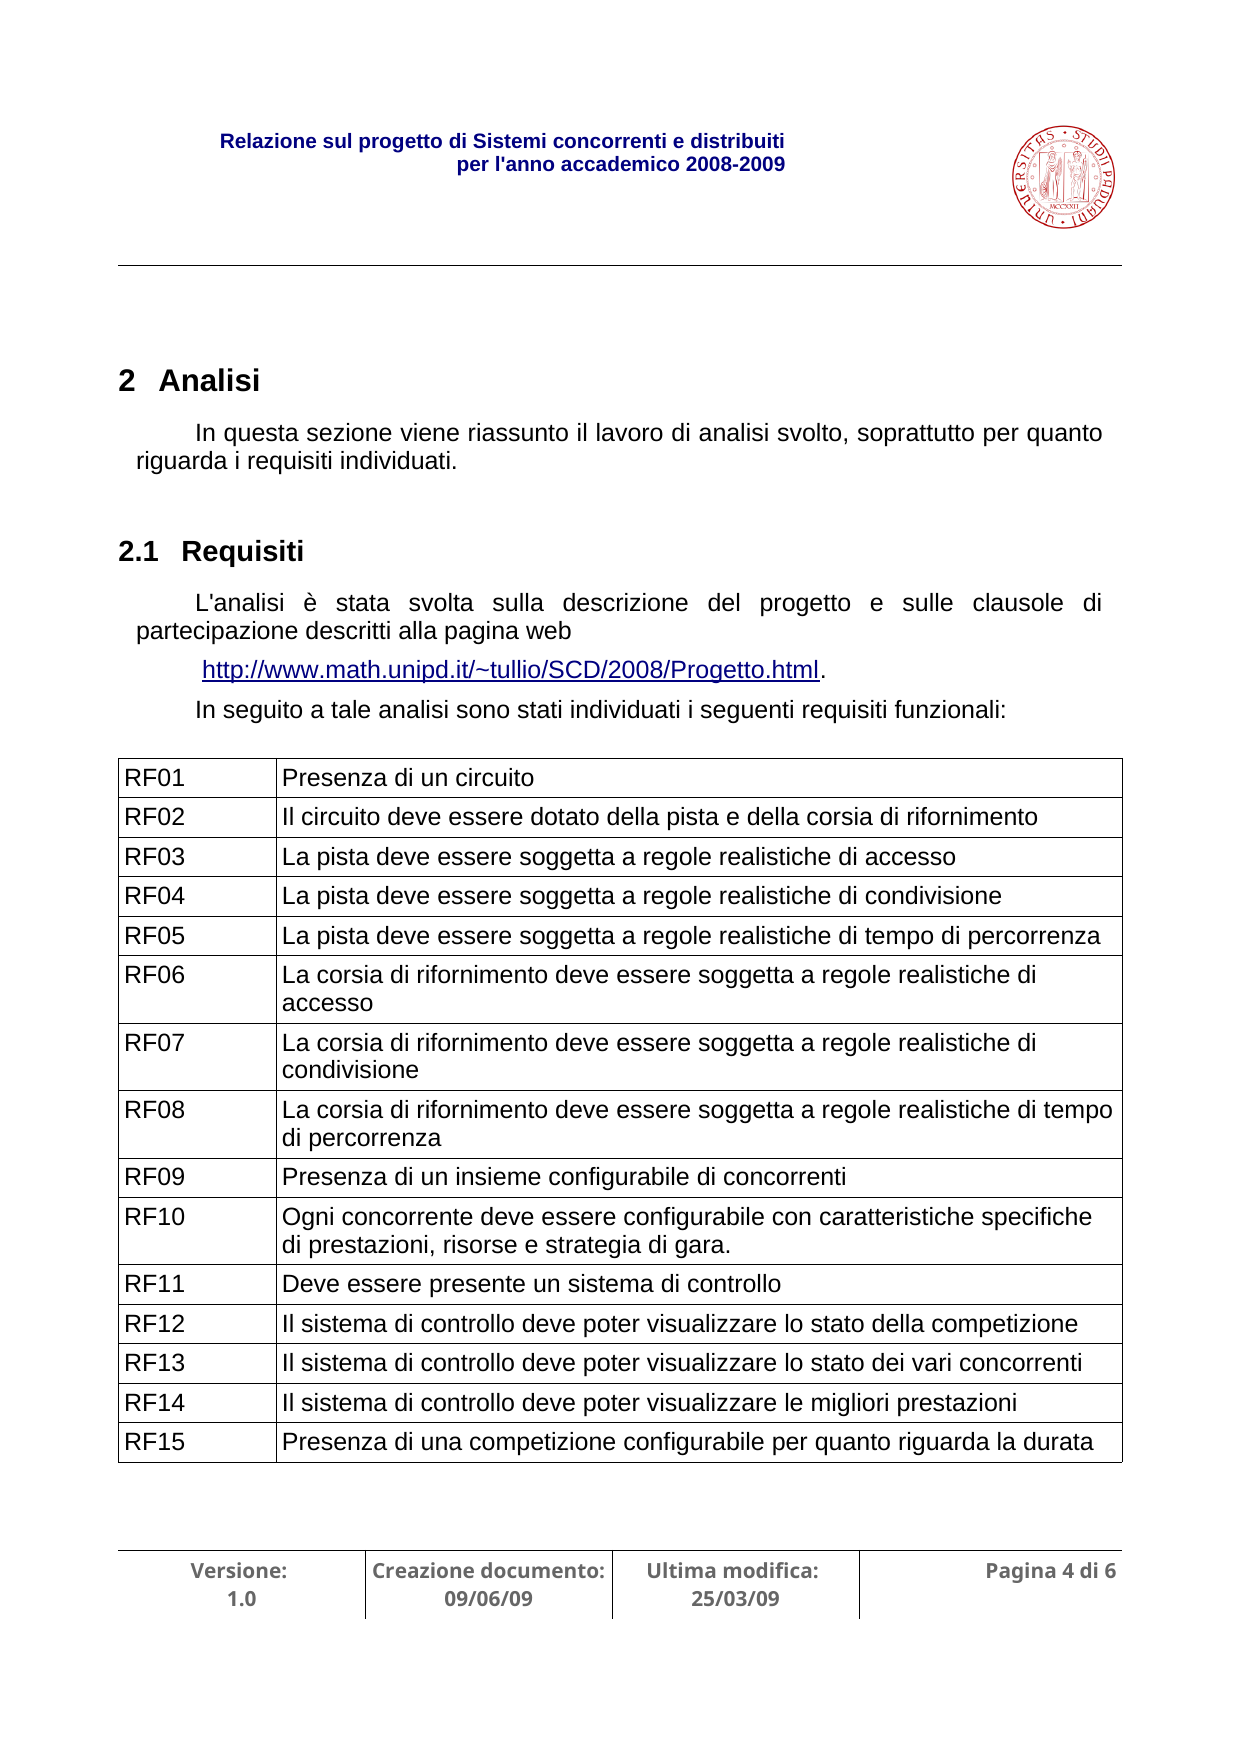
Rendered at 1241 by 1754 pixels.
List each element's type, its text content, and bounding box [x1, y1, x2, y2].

table_cell RF04 [119, 877, 276, 916]
table_cell La pista deve essere soggetta a regole realistiche di condivisione [277, 877, 1122, 916]
table_cell RF02 [119, 798, 276, 837]
table_cell RF15 [119, 1423, 276, 1462]
table_cell Il sistema di controllo deve poter visualizzare lo stato della competizione [277, 1305, 1122, 1343]
subtitle Requisiti [118, 535, 1122, 568]
table_cell RF10 [119, 1198, 276, 1264]
table_cell RF14 [119, 1384, 276, 1422]
table_cell Il sistema di controllo deve poter visualizzare lo stato dei vari concorrenti [277, 1344, 1122, 1383]
table_cell RF05 [119, 917, 276, 955]
table_cell RF12 [119, 1305, 276, 1343]
text In seguito a tale analisi sono stati individuati i seguenti requisiti funzionali: [136, 696, 1104, 724]
table_cell Presenza di una competizione configurabile per quanto riguarda la durata [277, 1423, 1122, 1462]
table_header RF01 [119, 759, 276, 797]
text In questa sezione viene riassunto il lavoro di analisi svolto, soprattutto per quanto riguarda i requisiti individuati. [136, 419, 1104, 475]
text L'analisi è stata svolta sulla descrizione del progetto e sulle clausole di partecipazione descritti alla pagina web [136, 588, 1104, 644]
table_cell RF11 [119, 1265, 276, 1304]
table_cell Presenza di un insieme configurabile di concorrenti [277, 1159, 1122, 1197]
table_cell La corsia di rifornimento deve essere soggetta a regole realistiche di condivisione [277, 1024, 1122, 1090]
table_cell RF13 [119, 1344, 276, 1383]
table_cell RF07 [119, 1024, 276, 1090]
table_cell RF06 [119, 956, 276, 1023]
table_cell La corsia di rifornimento deve essere soggetta a regole realistiche di accesso [277, 956, 1122, 1023]
table_cell Il circuito deve essere dotato della pista e della corsia di rifornimento [277, 798, 1122, 837]
table_cell RF08 [119, 1091, 276, 1157]
subtitle Analisi [118, 363, 1122, 398]
table_cell La corsia di rifornimento deve essere soggetta a regole realistiche di tempo di percorrenza [277, 1091, 1122, 1157]
picture [1010, 123, 1117, 231]
table_cell La pista deve essere soggetta a regole realistiche di accesso [277, 838, 1122, 876]
table_header Presenza di un circuito [277, 759, 1122, 797]
table_cell RF03 [119, 838, 276, 876]
table_cell RF09 [119, 1159, 276, 1197]
table_cell Ogni concorrente deve essere configurabile con caratteristiche specifiche di prestazioni, risorse e strategia di gara. [277, 1198, 1122, 1264]
text http://www.math.unipd.it/~tullio/SCD/2008/Progetto.html. [136, 656, 1104, 684]
table_cell Il sistema di controllo deve poter visualizzare le migliori prestazioni [277, 1384, 1122, 1422]
table_cell Deve essere presente un sistema di controllo [277, 1265, 1122, 1304]
table_cell La pista deve essere soggetta a regole realistiche di tempo di percorrenza [277, 917, 1122, 955]
